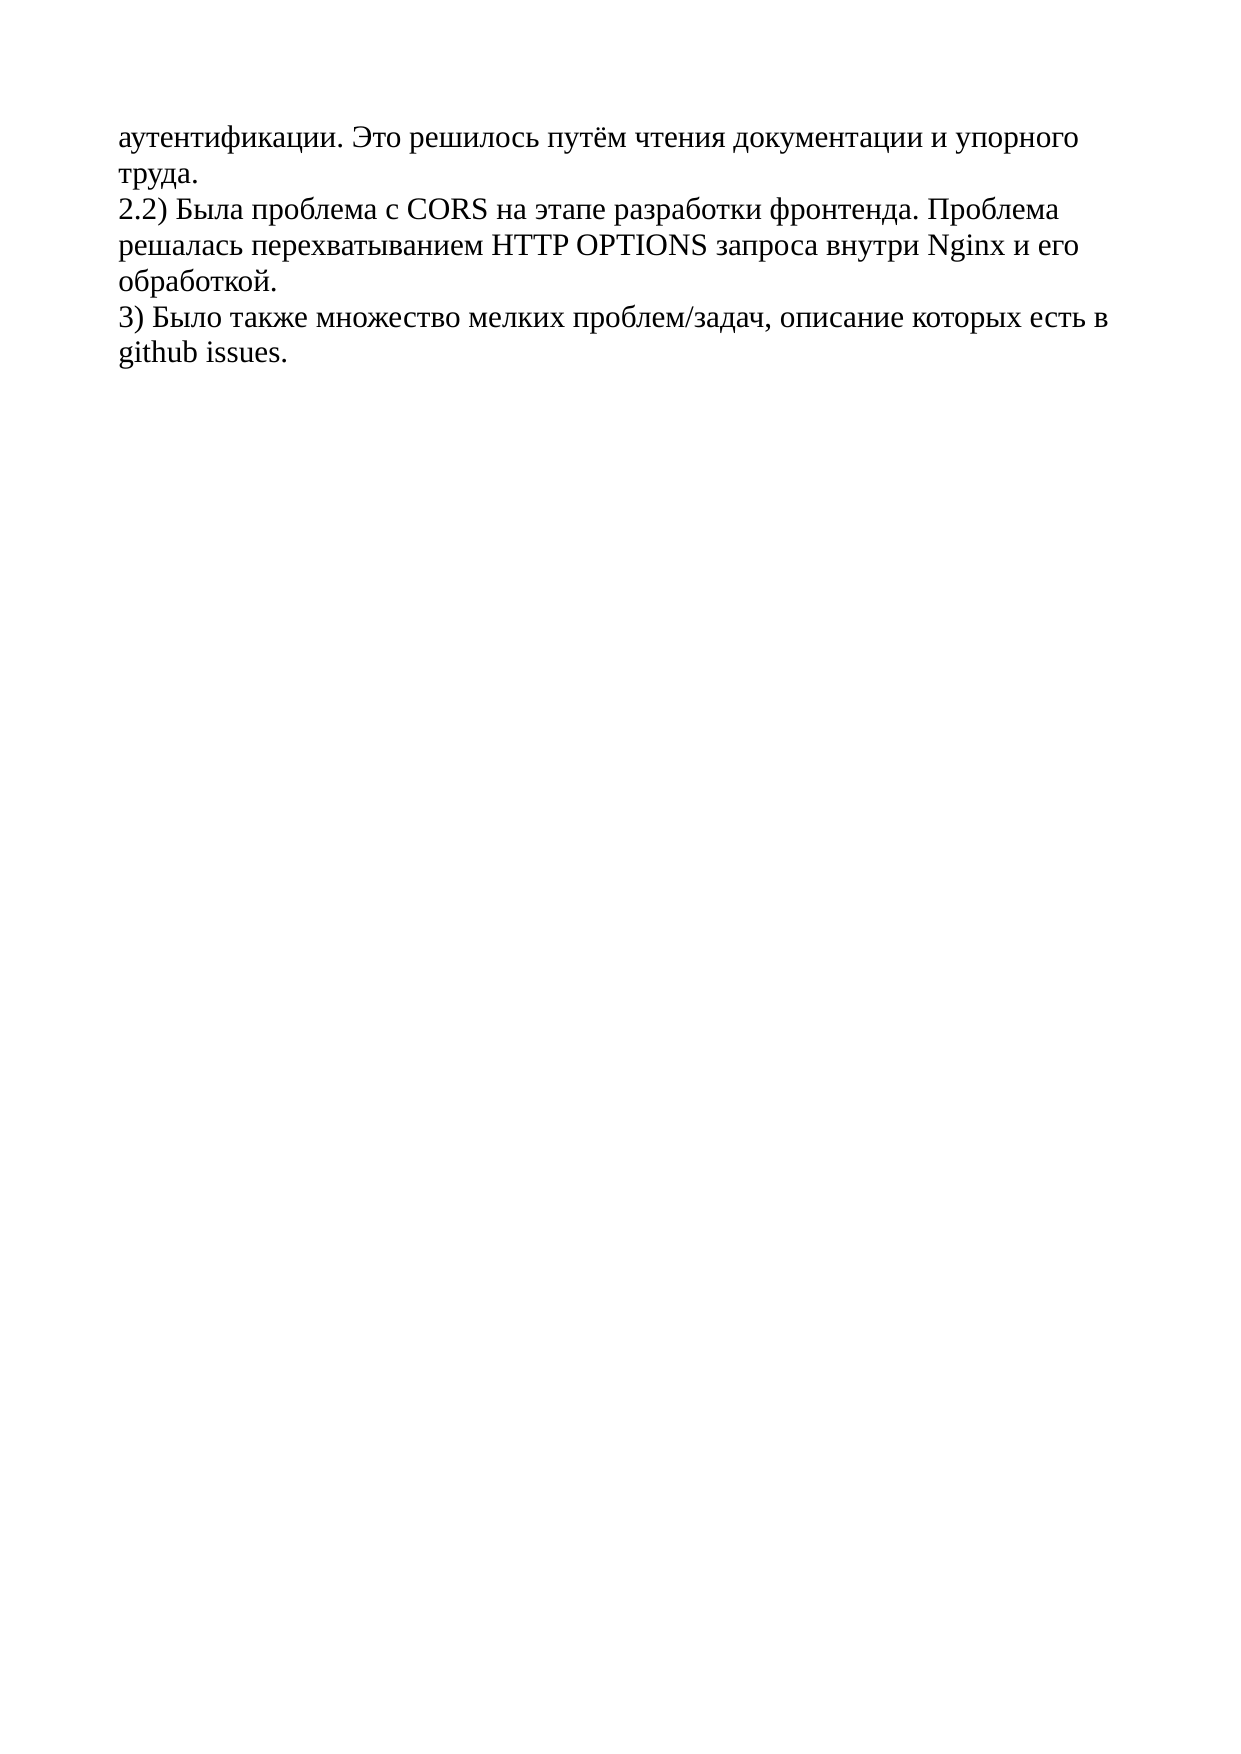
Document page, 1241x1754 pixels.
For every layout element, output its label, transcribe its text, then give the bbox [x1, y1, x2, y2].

text 2.2) Была проблема с CORS на этапе разработки фронтенда. Проблема решалась перехватыванием HTTP OPTIONS запроса внутри Nginx и его обработкой. [118, 190, 1122, 298]
text 3) Было также множество мелких проблем/задач, описание которых есть в github issues. [118, 298, 1122, 370]
text аутентификации. Это решилось путём чтения документации и упорного труда. [118, 118, 1122, 190]
